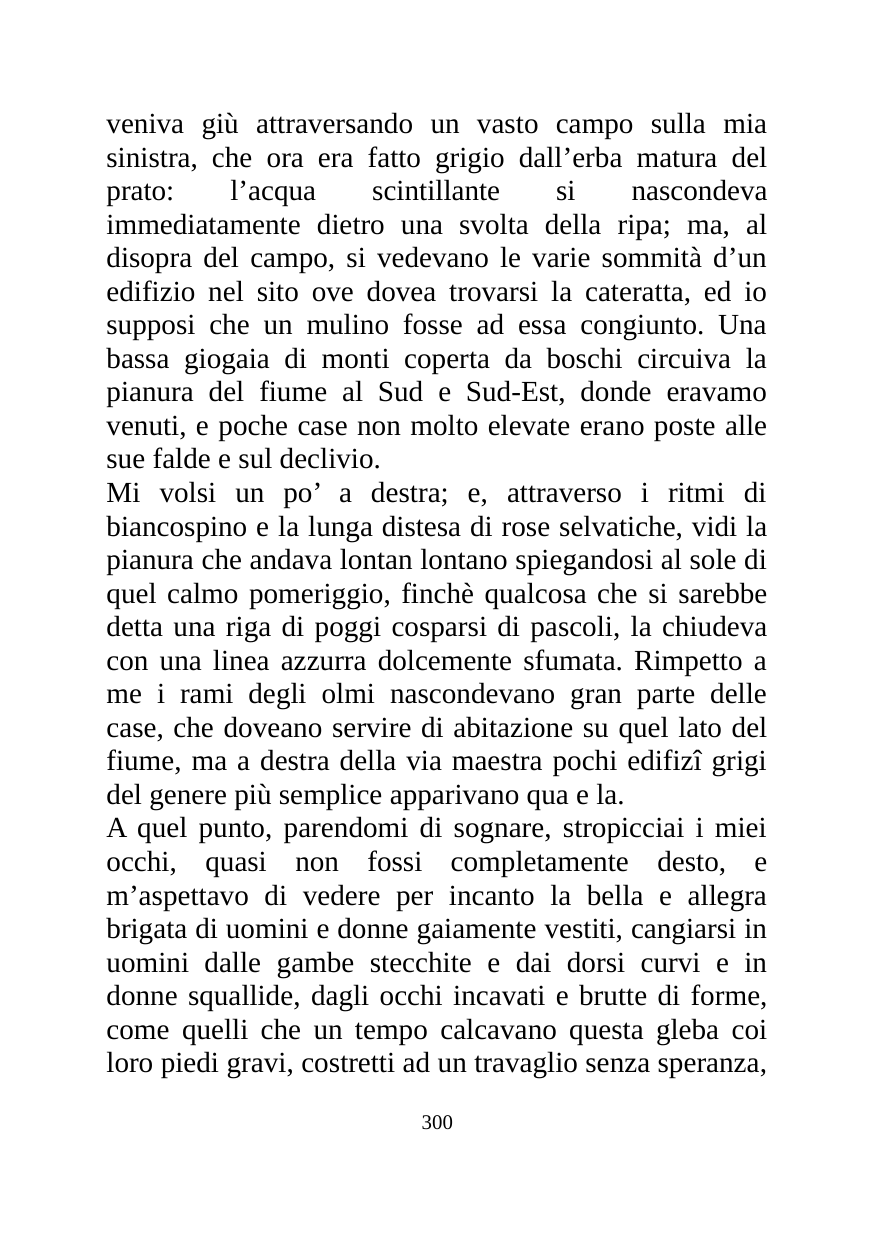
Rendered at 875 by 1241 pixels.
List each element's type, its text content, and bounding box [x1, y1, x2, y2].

text veniva giù attraversando un vasto campo sulla mia sinistra, che ora era fatto grigio dall’erba matura del prato: l’acqua scintillante si nascondeva immediatamente dietro una svolta della ripa; ma, al disopra del campo, si vedevano le varie sommità d’un edifizio nel sito ove dovea trovarsi la cateratta, ed io supposi che un mulino fosse ad essa congiunto. Una bassa giogaia di monti coperta da boschi circuiva la pianura del fiume al Sud e Sud-Est, donde eravamo venuti, e poche case non molto elevate erano poste alle sue falde e sul declivio. [106, 106, 768, 475]
text A quel punto, parendomi di sognare, stropicciai i miei occhi, quasi non fossi completamente desto, e m’aspettavo di vedere per incanto la bella e allegra brigata di uomini e donne gaiamente vestiti, cangiarsi in uomini dalle gambe stecchite e dai dorsi curvi e in donne squallide, dagli occhi incavati e brutte di forme, come quelli che un tempo calcavano questa gleba coi loro piedi gravi, costretti ad un travaglio senza speranza, [106, 811, 768, 1079]
text Mi volsi un po’ a destra; e, attraverso i ritmi di biancospino e la lunga distesa di rose selvatiche, vidi la pianura che andava lontan lontano spiegandosi al sole di quel calmo pomeriggio, finchè qualcosa che si sarebbe detta una riga di poggi cosparsi di pascoli, la chiudeva con una linea azzurra dolcemente sfumata. Rimpetto a me i rami degli olmi nascondevano gran parte delle case, che doveano servire di abitazione su quel lato del fiume, ma a destra della via maestra pochi edifizî grigi del genere più semplice apparivano qua e la. [106, 475, 768, 811]
